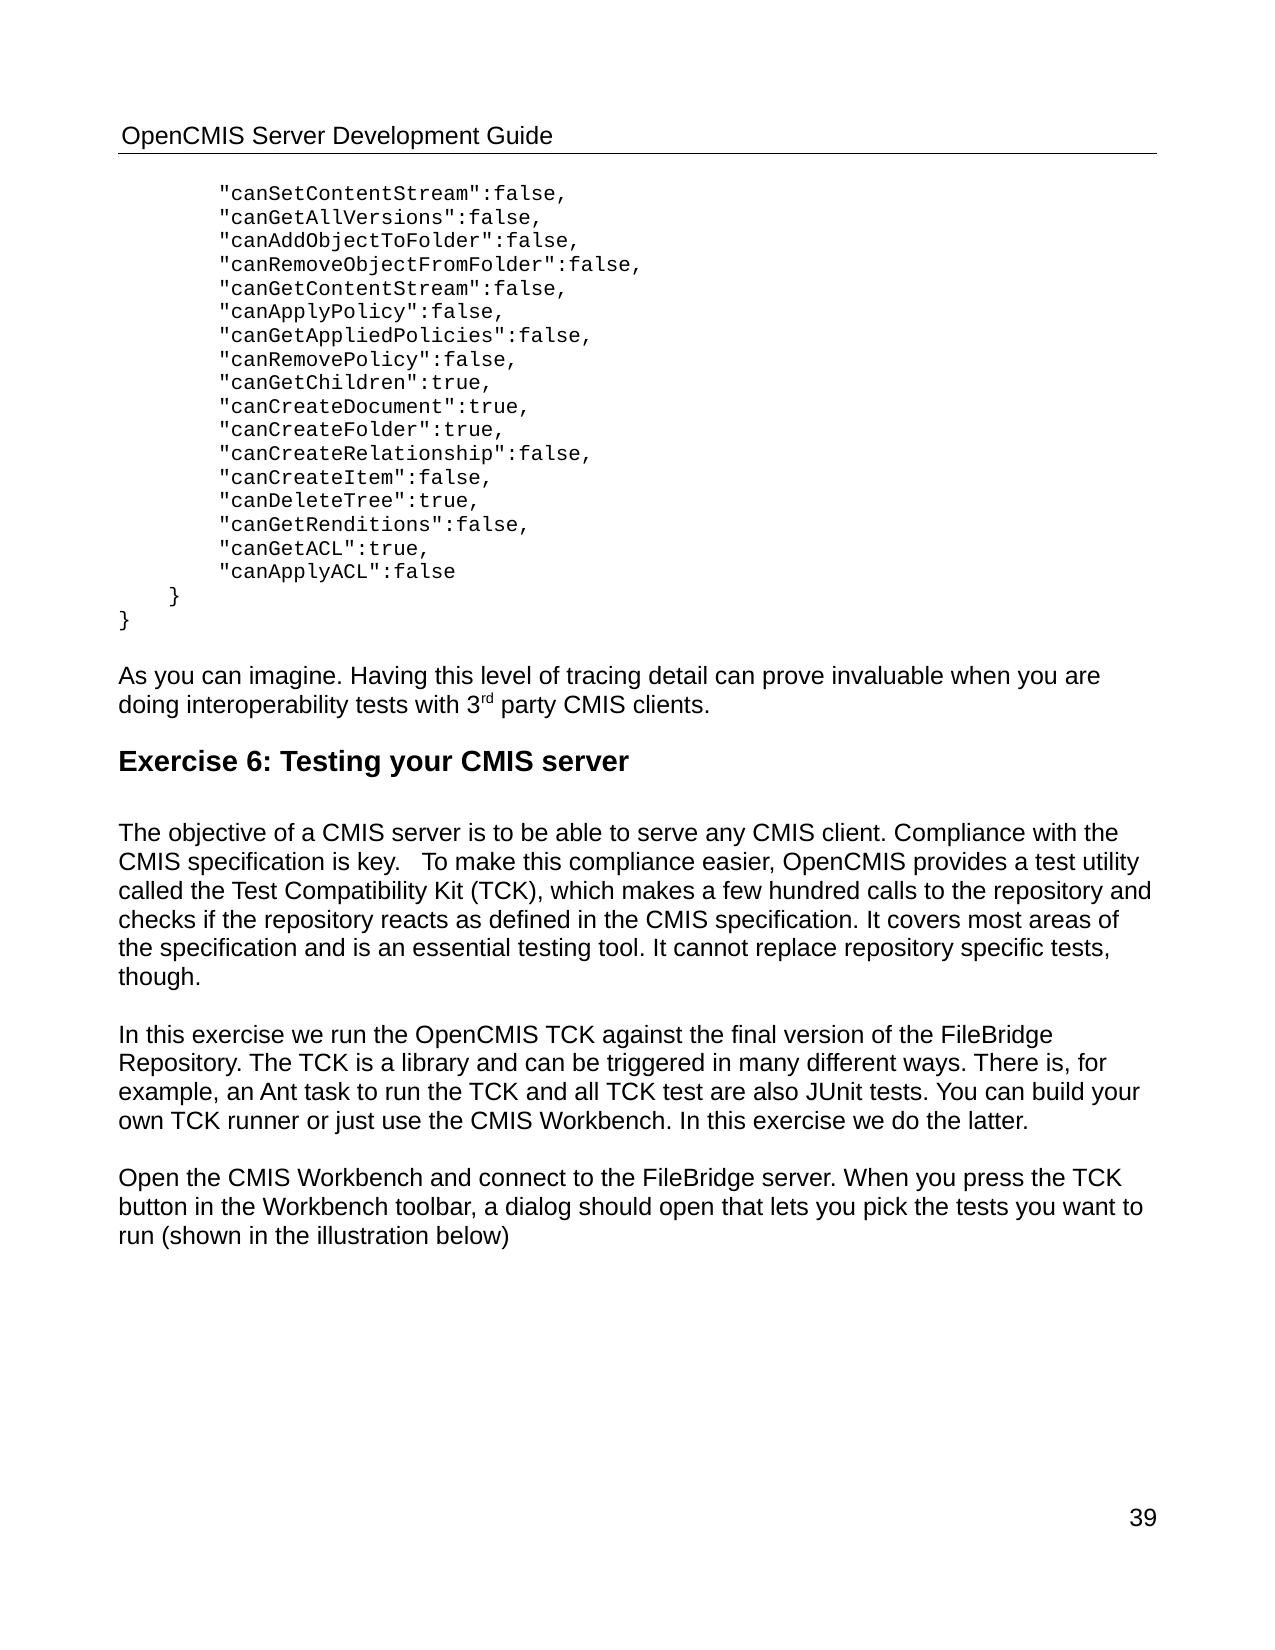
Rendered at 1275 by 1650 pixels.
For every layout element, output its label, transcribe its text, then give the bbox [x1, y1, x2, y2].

text "canGetAllVersions":false, [118, 207, 1157, 230]
text "canRemoveObjectFromFolder":false, [118, 254, 1157, 278]
text Open the CMIS Workbench and connect to the FileBridge server. When you press the TCK button in the Workbench toolbar, a dialog should open that lets you pick the tests you want to run (shown in the illustration below) [118, 1163, 1157, 1249]
text "canApplyACL":false [118, 561, 1157, 585]
text As you can imagine. Having this level of tracing detail can prove invaluable when you are doing interoperability tests with 3rd party CMIS clients. [118, 661, 1157, 718]
subtitle Exercise 6: Testing your CMIS server [118, 743, 1157, 777]
text "canGetAppliedPolicies":false, [118, 325, 1157, 348]
text "canCreateDocument":true, [118, 396, 1157, 419]
text "canAddObjectToFolder":false, [118, 230, 1157, 254]
text "canRemovePolicy":false, [118, 348, 1157, 372]
text "canSetContentStream":false, [118, 183, 1157, 207]
text "canGetContentStream":false, [118, 278, 1157, 301]
text "canGetACL":true, [118, 538, 1157, 561]
text "canDeleteTree":true, [118, 490, 1157, 514]
text "canGetRenditions":false, [118, 514, 1157, 538]
text } [118, 609, 1157, 632]
text "canApplyPolicy":false, [118, 301, 1157, 325]
text "canCreateItem":false, [118, 467, 1157, 490]
text The objective of a CMIS server is to be able to serve any CMIS client. Compliance with the CMIS specification is key. To make this compliance easier, OpenCMIS provides a test utility called the Test Compatibility Kit (TCK), which makes a few hundred calls to the repository and checks if the repository reacts as defined in the CMIS specification. It covers most areas of the specification and is an essential testing tool. It cannot replace repository specific tests, though. [118, 818, 1157, 991]
text "canCreateFolder":true, [118, 419, 1157, 443]
text } [118, 585, 1157, 609]
text "canGetChildren":true, [118, 372, 1157, 396]
text "canCreateRelationship":false, [118, 443, 1157, 467]
text In this exercise we run the OpenCMIS TCK against the final version of the FileBridge Repository. The TCK is a library and can be triggered in many different ways. There is, for example, an Ant task to run the TCK and all TCK test are also JUnit tests. You can build your own TCK runner or just use the CMIS Workbench. In this exercise we do the latter. [118, 1019, 1157, 1134]
